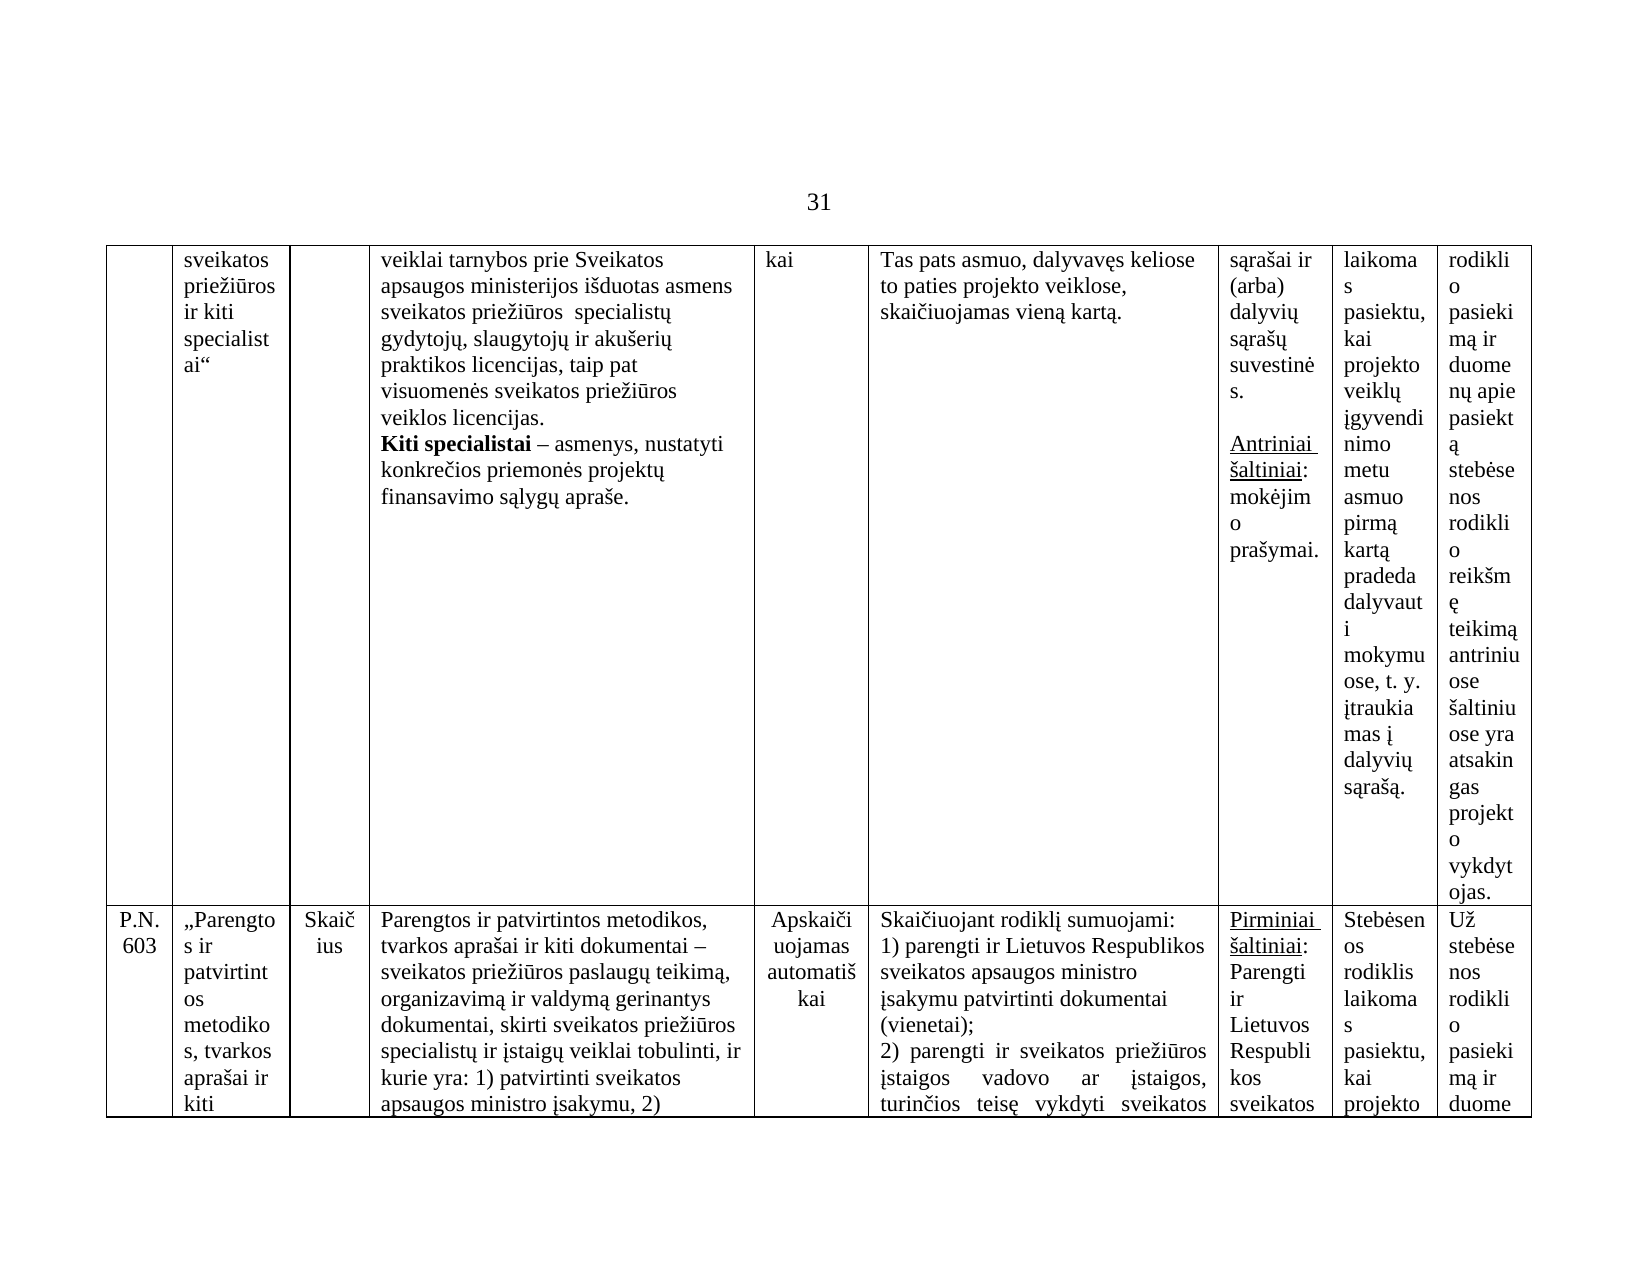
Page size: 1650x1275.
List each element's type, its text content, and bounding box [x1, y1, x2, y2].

table_cell [291, 246, 369, 904]
table_cell [107, 246, 172, 904]
table_cell sąrašai ir (arba) dalyvių sąrašų suvestinės. Antriniai šaltiniai: mokėjimo prašymai. [1219, 246, 1332, 904]
table_cell Pirminiai šaltiniai: Parengti ir Lietuvos Respublikos sveikatos [1219, 906, 1332, 1116]
table_cell kai [755, 246, 868, 904]
table_cell veiklai tarnybos prie Sveikatos apsaugos ministerijos išduotas asmens sveikatos priežiūros specialistų gydytojų, slaugytojų ir akušerių praktikos licencijas, taip pat visuomenės sveikatos priežiūros veiklos licencijas. Kiti specialistai – asmenys, nustatyti konkrečios priemonės projektų finansavimo sąlygų apraše. [370, 246, 754, 904]
table_cell sveikatos priežiūros ir kiti specialistai“ [173, 246, 289, 904]
table_cell Parengtos ir patvirtintos metodikos, tvarkos aprašai ir kiti dokumentai – sveikatos priežiūros paslaugų teikimą, organizavimą ir valdymą gerinantys dokumentai, skirti sveikatos priežiūros specialistų ir įstaigų veiklai tobulinti, ir kurie yra: 1) patvirtinti sveikatos apsaugos ministro įsakymu, 2) [370, 906, 754, 1116]
table_cell Skaičiuojant rodiklį sumuojami: 1) parengti ir Lietuvos Respublikos sveikatos apsaugos ministro įsakymu patvirtinti dokumentai (vienetai); 2) parengti ir sveikatos priežiūros įstaigos vadovo ar įstaigos, turinčios teisę vykdyti sveikatos [869, 906, 1218, 1116]
table_cell P.N.603 [107, 906, 172, 1116]
table_cell Stebėsenos rodiklis laikomas pasiektu, kai projekto [1333, 906, 1437, 1116]
table_cell Skaičius [291, 906, 369, 1116]
table_cell Tas pats asmuo, dalyvavęs keliose to paties projekto veiklose, skaičiuojamas vieną kartą. [869, 246, 1218, 904]
table_cell Apskaičiuojamas automatiškai [755, 906, 868, 1116]
table_cell rodiklio pasiekimą ir duomenų apie pasiektą stebėsenos rodiklio reikšmę teikimą antriniuose šaltiniuose yra atsakingas projekto vykdytojas. [1438, 246, 1531, 904]
table_cell Už stebėsenos rodiklio pasiekimą ir duome [1438, 906, 1531, 1116]
table_cell laikomas pasiektu, kai projekto veiklų įgyvendinimo metu asmuo pirmą kartą pradeda dalyvauti mokymuose, t. y. įtraukiamas į dalyvių sąrašą. [1333, 246, 1437, 904]
table_cell „Parengtos ir patvirtintos metodikos, tvarkos aprašai ir kiti [173, 906, 289, 1116]
